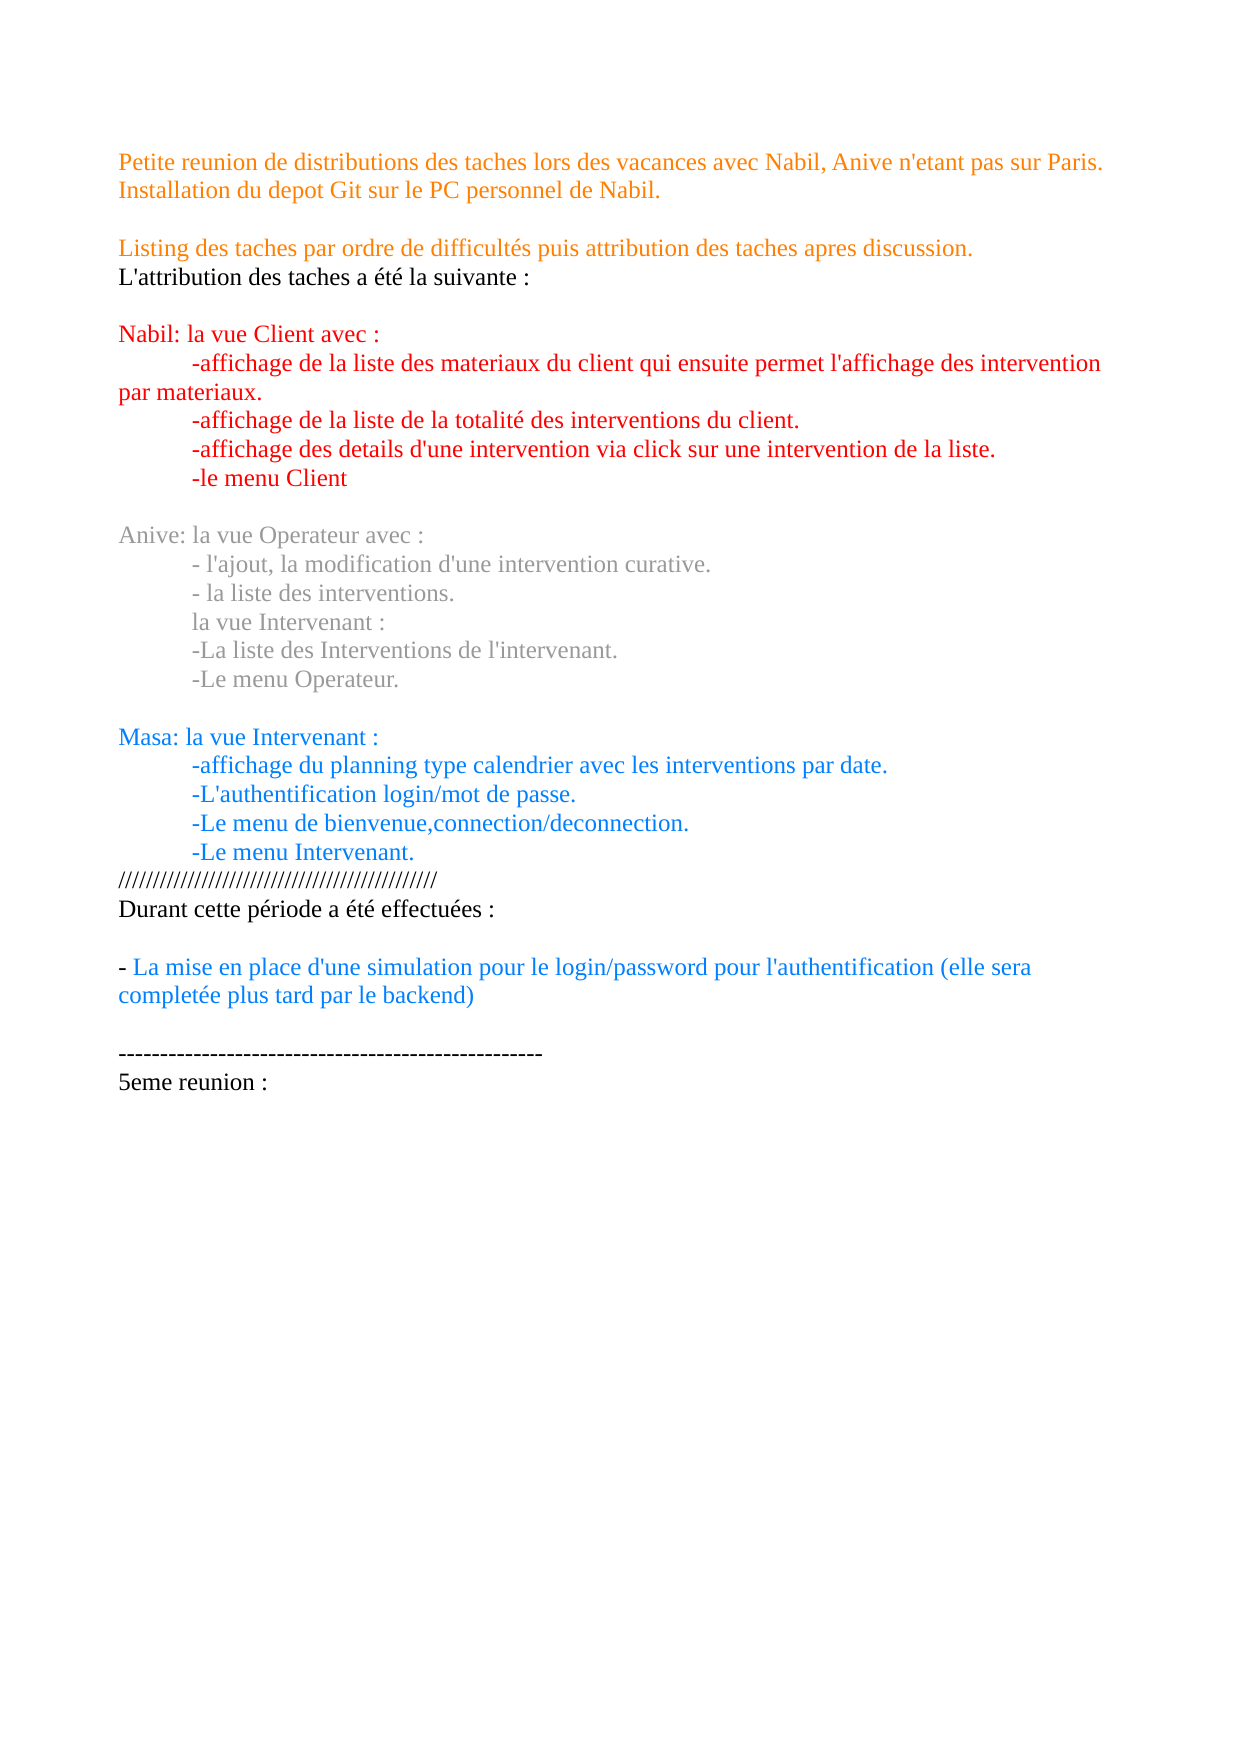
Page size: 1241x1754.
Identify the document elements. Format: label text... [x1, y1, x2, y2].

text -La liste des Interventions de l'intervenant. [118, 636, 1122, 664]
text Installation du depot Git sur le PC personnel de Nabil. [118, 176, 1122, 204]
text Durant cette période a été effectuées : [118, 894, 1122, 923]
text - l'ajout, la modification d'une intervention curative. [118, 549, 1122, 578]
text -Le menu Intervenant. [118, 837, 1122, 866]
text -affichage du planning type calendrier avec les interventions par date. [118, 751, 1122, 779]
text 5eme reunion : [118, 1067, 1122, 1096]
text -affichage des details d'une intervention via click sur une intervention de la liste. [118, 434, 1122, 463]
text -le menu Client [118, 463, 1122, 492]
text Masa: la vue Intervenant : [118, 722, 1122, 751]
text -affichage de la liste de la totalité des interventions du client. [118, 406, 1122, 434]
text - La mise en place d'une simulation pour le login/password pour l'authentification (elle sera completée plus tard par le backend) [118, 952, 1122, 1009]
text -L'authentification login/mot de passe. [118, 779, 1122, 808]
text la vue Intervenant : [118, 607, 1122, 636]
text - la liste des interventions. [118, 578, 1122, 607]
text L'attribution des taches a été la suivante : [118, 262, 1122, 291]
text Anive: la vue Operateur avec : [118, 521, 1122, 549]
text Listing des taches par ordre de difficultés puis attribution des taches apres discussion. [118, 233, 1122, 262]
text Petite reunion de distributions des taches lors des vacances avec Nabil, Anive n'etant pas sur Paris. [118, 147, 1122, 176]
text Nabil: la vue Client avec : [118, 319, 1122, 348]
text -Le menu Operateur. [118, 664, 1122, 693]
text ////////////////////////////////////////////// [118, 866, 1122, 894]
text -Le menu de bienvenue,connection/deconnection. [118, 808, 1122, 837]
text -affichage de la liste des materiaux du client qui ensuite permet l'affichage des intervention par materiaux. [118, 348, 1122, 406]
text --------------------------------------------------- [118, 1038, 1122, 1067]
